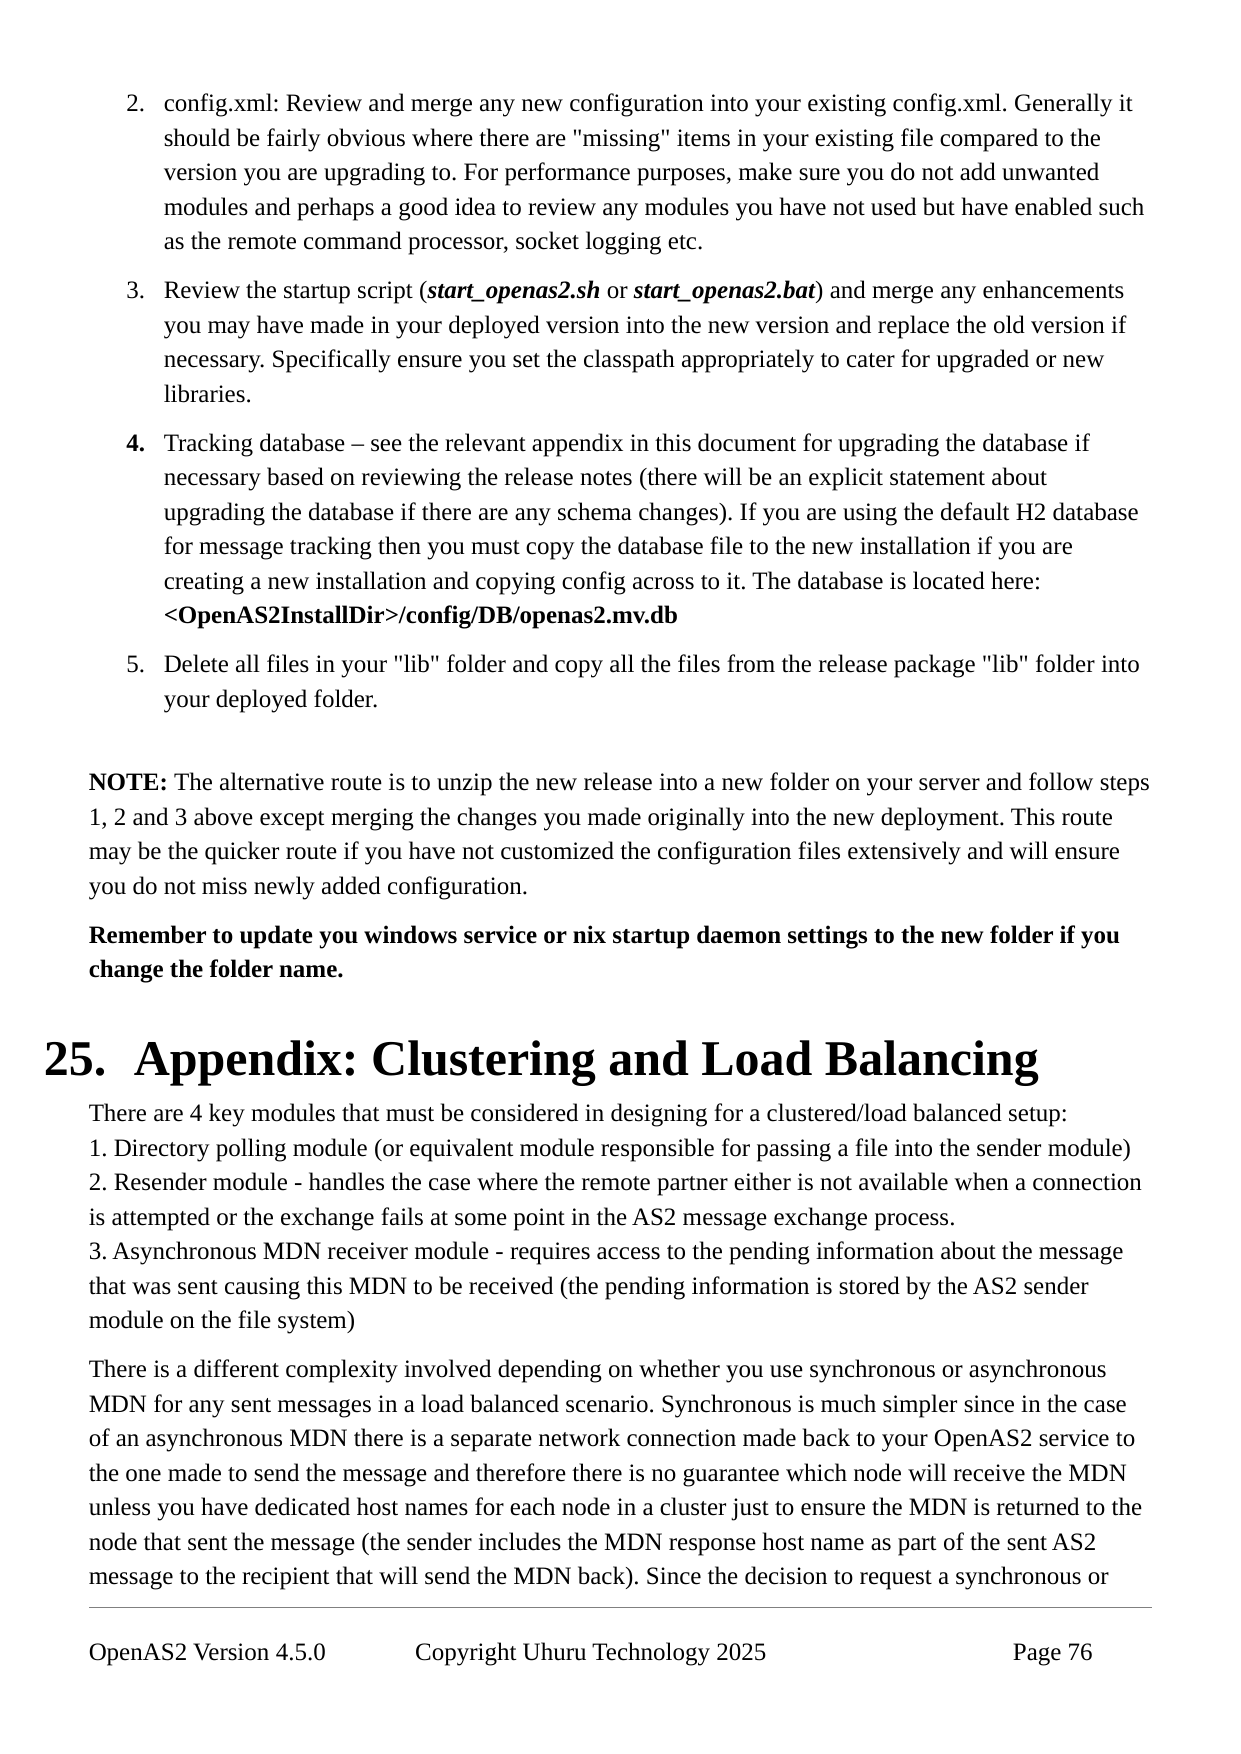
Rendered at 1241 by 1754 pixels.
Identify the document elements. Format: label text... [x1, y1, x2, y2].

text There is a different complexity involved depending on whether you use synchronous or asynchronous MDN for any sent messages in a load balanced scenario. Synchronous is much simpler since in the case of an asynchronous MDN there is a separate network connection made back to your OpenAS2 service to the one made to send the message and therefore there is no guarantee which node will receive the MDN unless you have dedicated host names for each node in a cluster just to ensure the MDN is returned to the node that sent the message (the sender includes the MDN response host name as part of the sent AS2 message to the recipient that will send the MDN back). Since the decision to request a synchronous or [88, 1354, 1152, 1590]
subtitle Appendix: Clustering and Load Balancing [44, 1028, 1152, 1086]
list Tracking database – see the relevant appendix in this document for upgrading the database if necessary based on reviewing the release notes (there will be an explicit statement about upgrading the database if there are any schema changes). If you are using the default H2 database for message tracking then you must copy the database file to the new installation if you are creating a new installation and copying config across to it. The database is located here: <OpenAS2InstallDir>/config/DB/openas2.mv.db [126, 428, 1152, 629]
text NOTE: The alternative route is to unzip the new release into a new folder on your server and follow steps 1, 2 and 3 above except merging the changes you made originally into the new deployment. This route may be the quicker route if you have not customized the configuration files extensively and will ensure you do not miss newly added configuration. [88, 767, 1152, 900]
list Review the startup script (start_openas2.sh or start_openas2.bat) and merge any enhancements you may have made in your deployed version into the new version and replace the old version if necessary. Specifically ensure you set the classpath appropriately to cater for upgraded or new libraries. [126, 276, 1152, 408]
text There are 4 key modules that must be considered in designing for a clustered/load balanced setup: 1. Directory polling module (or equivalent module responsible for passing a file into the sender module) 2. Resender module - handles the case where the remote partner either is not available when a connection is attempted or the exchange fails at some point in the AS2 message exchange process. 3. Asynchronous MDN receiver module - requires access to the pending information about the message that was sent causing this MDN to be received (the pending information is stored by the AS2 sender module on the file system) [88, 1098, 1152, 1334]
text Remember to update you windows service or nix startup daemon settings to the new folder if you change the folder name. [88, 920, 1152, 983]
list Delete all files in your "lib" folder and copy all the files from the release package "lib" folder into your deployed folder. [126, 649, 1152, 747]
list config.xml: Review and merge any new configuration into your existing config.xml. Generally it should be fairly obvious where there are "missing" items in your existing file compared to the version you are upgrading to. For performance purposes, make sure you do not add unwanted modules and perhaps a good idea to review any modules you have not used but have enabled such as the remote command processor, socket logging etc. [126, 88, 1152, 255]
